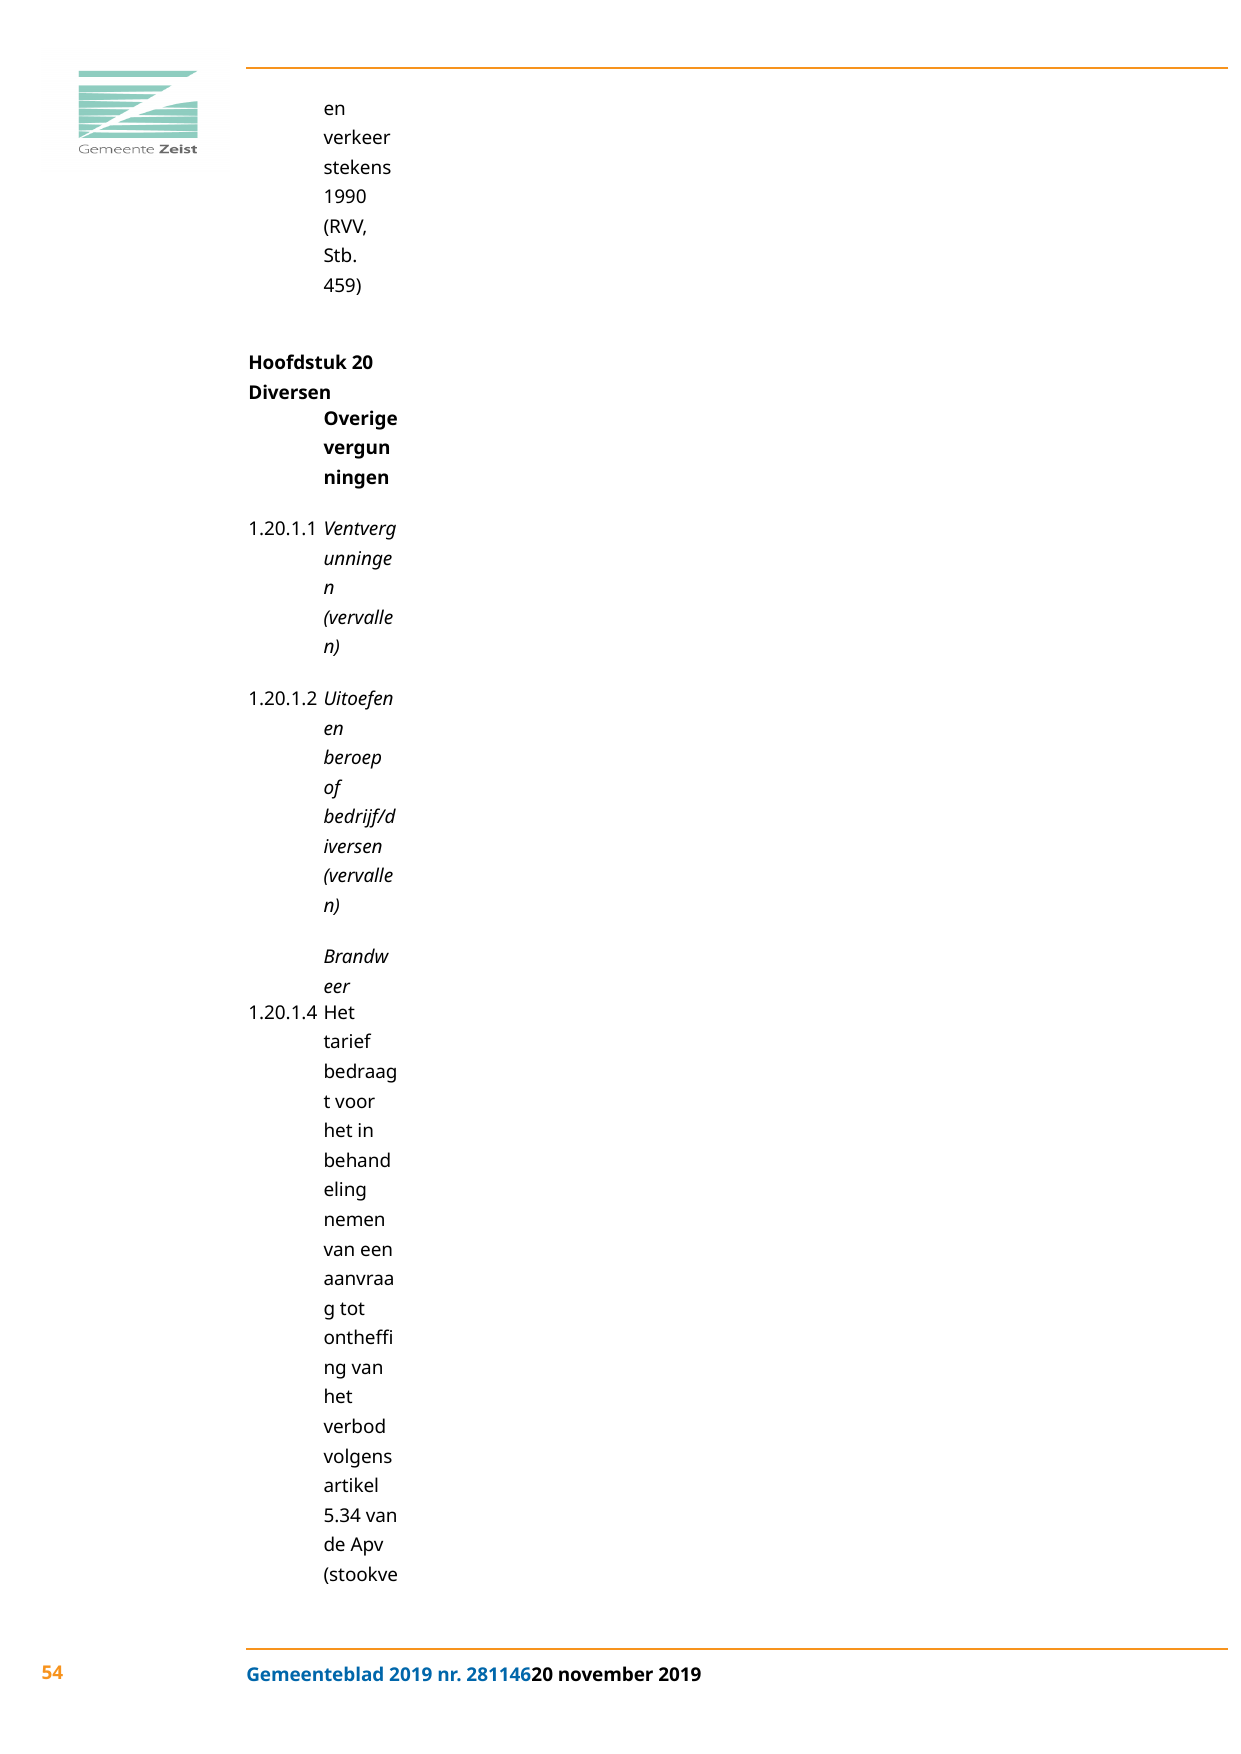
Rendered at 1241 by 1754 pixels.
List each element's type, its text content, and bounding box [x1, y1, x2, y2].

table_cell Ventvergunningen (vervallen) [323, 515, 398, 659]
table_cell [399, 350, 474, 405]
table_cell [399, 405, 474, 490]
table_cell [248, 490, 323, 515]
table_cell Het tarief bedraagt voor het in behandeling nemen van een aanvraag tot ontheffing van het verbod volgens artikel 5.34 van de Apv (stookve [323, 999, 398, 1587]
picture [41, 47, 231, 172]
table_cell 1.20.1.1 [248, 515, 323, 659]
table_cell [248, 918, 323, 944]
table_cell [399, 999, 474, 1587]
table_cell Uitoefenen beroep of bedrijf/diversen (vervallen) [323, 685, 398, 918]
table_cell Hoofdstuk 20 Diversen [248, 350, 398, 405]
table_cell [248, 95, 323, 298]
table_cell [399, 515, 474, 659]
table_cell [399, 918, 474, 944]
table_cell 1.20.1.2 [248, 685, 323, 918]
table_cell [323, 490, 398, 515]
table_cell [323, 324, 398, 349]
table_cell [323, 298, 398, 324]
table_cell [248, 298, 323, 324]
table_cell [399, 944, 474, 999]
table_cell Brandweer [323, 944, 398, 999]
table_cell [399, 490, 474, 515]
table_cell [399, 95, 474, 298]
table_cell [323, 918, 398, 944]
table_cell 1.20.1.4 [248, 999, 323, 1587]
table_cell en verkeerstekens 1990 (RVV, Stb. 459) [323, 95, 398, 298]
table_cell Overige vergunningen [323, 405, 398, 490]
table_cell [248, 405, 323, 490]
table_cell [248, 324, 323, 349]
table_cell [248, 660, 323, 685]
table_cell [399, 685, 474, 918]
table_cell [323, 660, 398, 685]
table_cell [399, 298, 474, 324]
table_cell [399, 660, 474, 685]
table_cell [399, 324, 474, 349]
table_cell [248, 944, 323, 999]
